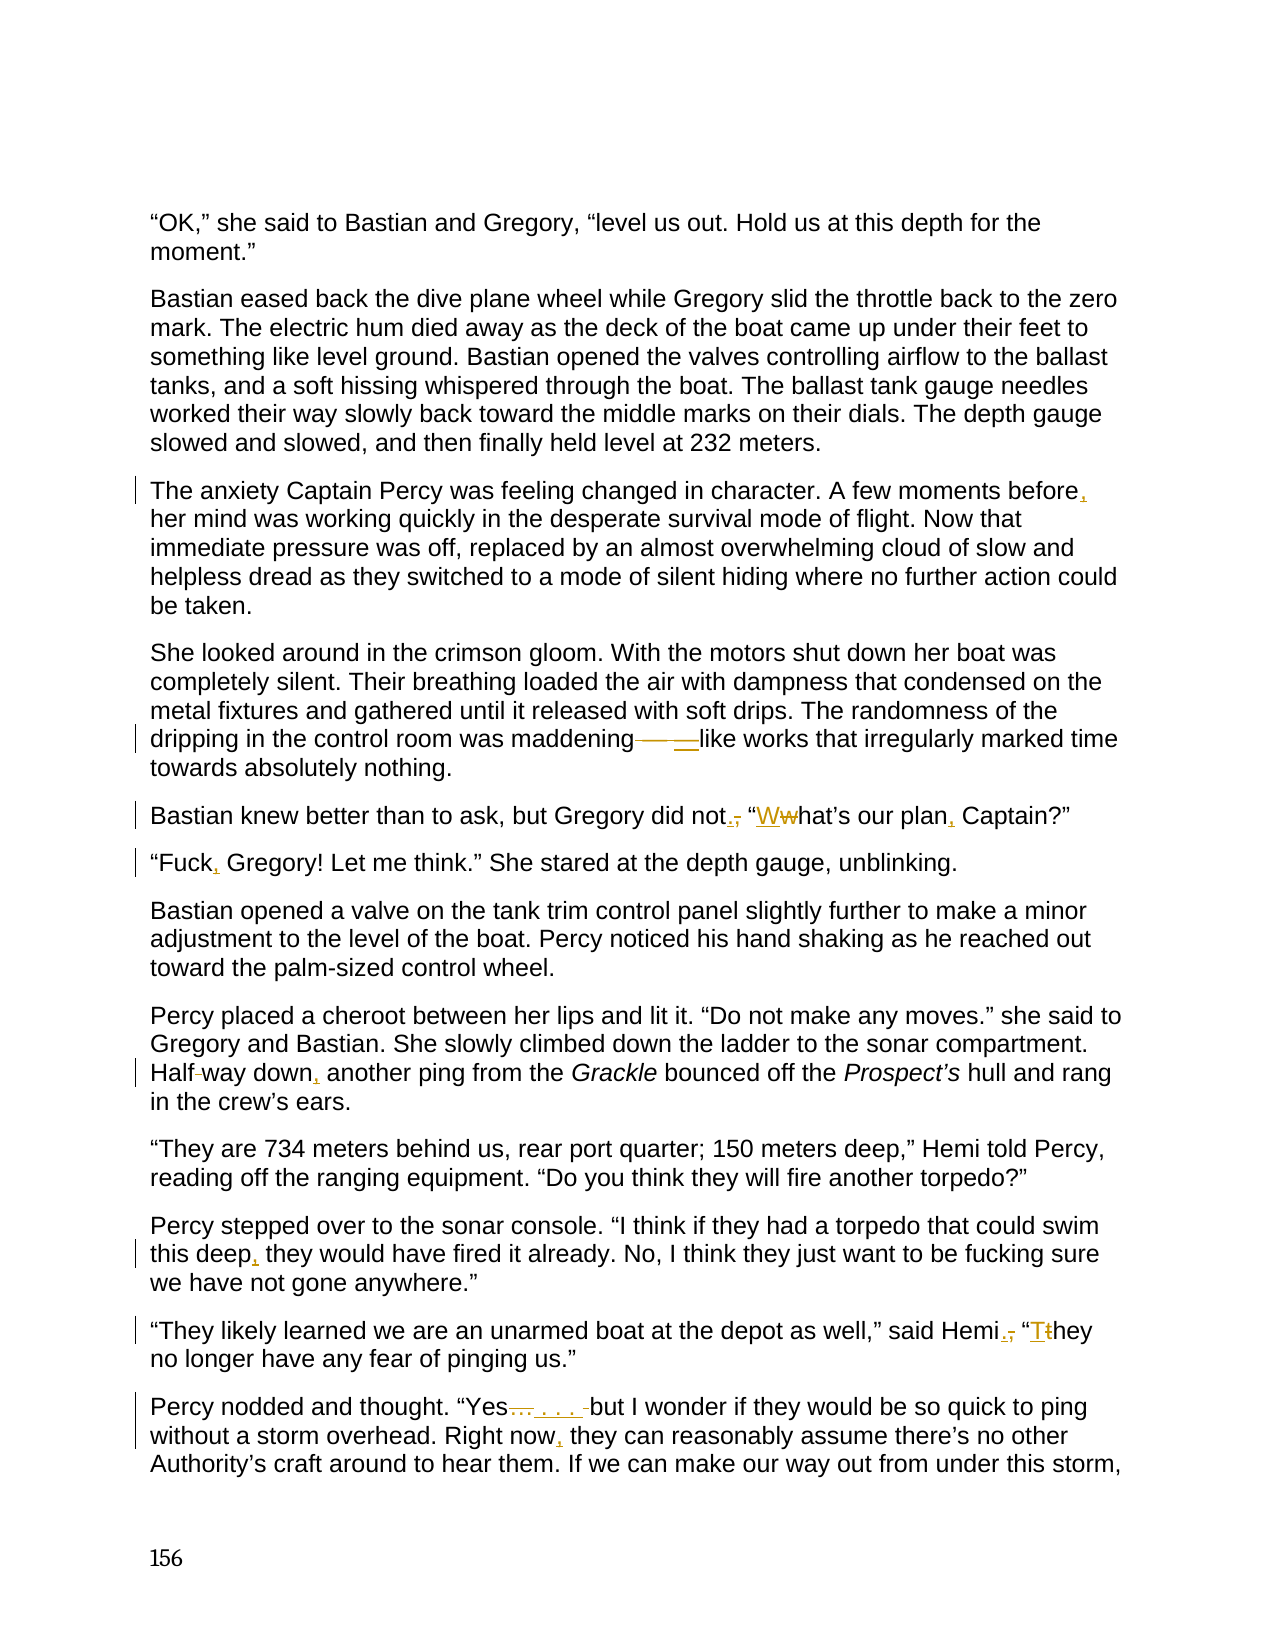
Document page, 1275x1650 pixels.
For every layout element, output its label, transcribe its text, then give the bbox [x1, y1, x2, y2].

text She looked around in the crimson gloom. With the motors shut down her boat was completely silent. Their breathing loaded the air with dampness that condensed on the metal fixtures and gathered until it released with soft drips. The randomness of the dripping in the control room was maddening—like works that irregularly marked time towards absolutely nothing. [150, 638, 1125, 782]
text “They likely learned we are an unarmed boat at the depot as well,” said Hemi. “They no longer have any fear of pinging us.” [150, 1316, 1125, 1373]
text Percy stepped over to the sonar console. “I think if they had a torpedo that could swim this deep, they would have fired it already. No, I think they just want to be fucking sure we have not gone anywhere.” [150, 1211, 1125, 1297]
text Bastian eased back the dive plane wheel while Gregory slid the throttle back to the zero mark. The electric hum died away as the deck of the boat came up under their feet to something like level ground. Bastian opened the valves controlling airflow to the ballast tanks, and a soft hissing whispered through the boat. The ballast tank gauge needles worked their way slowly back toward the middle marks on their dials. The depth gauge slowed and slowed, and then finally held level at 232 meters. [150, 284, 1125, 457]
text “Fuck, Gregory! Let me think.” She stared at the depth gauge, unblinking. [150, 848, 1125, 877]
text Bastian opened a valve on the tank trim control panel slightly further to make a minor adjustment to the level of the boat. Percy noticed his hand shaking as he reached out toward the palm-sized control wheel. [150, 896, 1125, 982]
text “They are 734 meters behind us, rear port quarter; 150 meters deep,” Hemi told Percy, reading off the ranging equipment. “Do you think they will fire another torpedo?” [150, 1134, 1125, 1192]
text “OK,” she said to Bastian and Gregory, “level us out. Hold us at this depth for the moment.” [150, 208, 1125, 266]
text Percy nodded and thought. “Yes . . . but I wonder if they would be so quick to ping without a storm overhead. Right now, they can reasonably assume there’s no other Authority’s craft around to hear them. If we can make our way out from under this storm, [150, 1392, 1125, 1478]
text Bastian knew better than to ask, but Gregory did not. “What’s our plan, Captain?” [150, 801, 1125, 829]
text The anxiety Captain Percy was feeling changed in character. A few moments before, her mind was working quickly in the desperate survival mode of flight. Now that immediate pressure was off, replaced by an almost overwhelming cloud of slow and helpless dread as they switched to a mode of silent hiding where no further action could be taken. [150, 476, 1125, 619]
text Percy placed a cheroot between her lips and lit it. “Do not make any moves.” she said to Gregory and Bastian. She slowly climbed down the ladder to the sonar compartment. Halfway down, another ping from the Grackle bounced off the Prospect’s hull and rang in the crew’s ears. [150, 1001, 1125, 1116]
